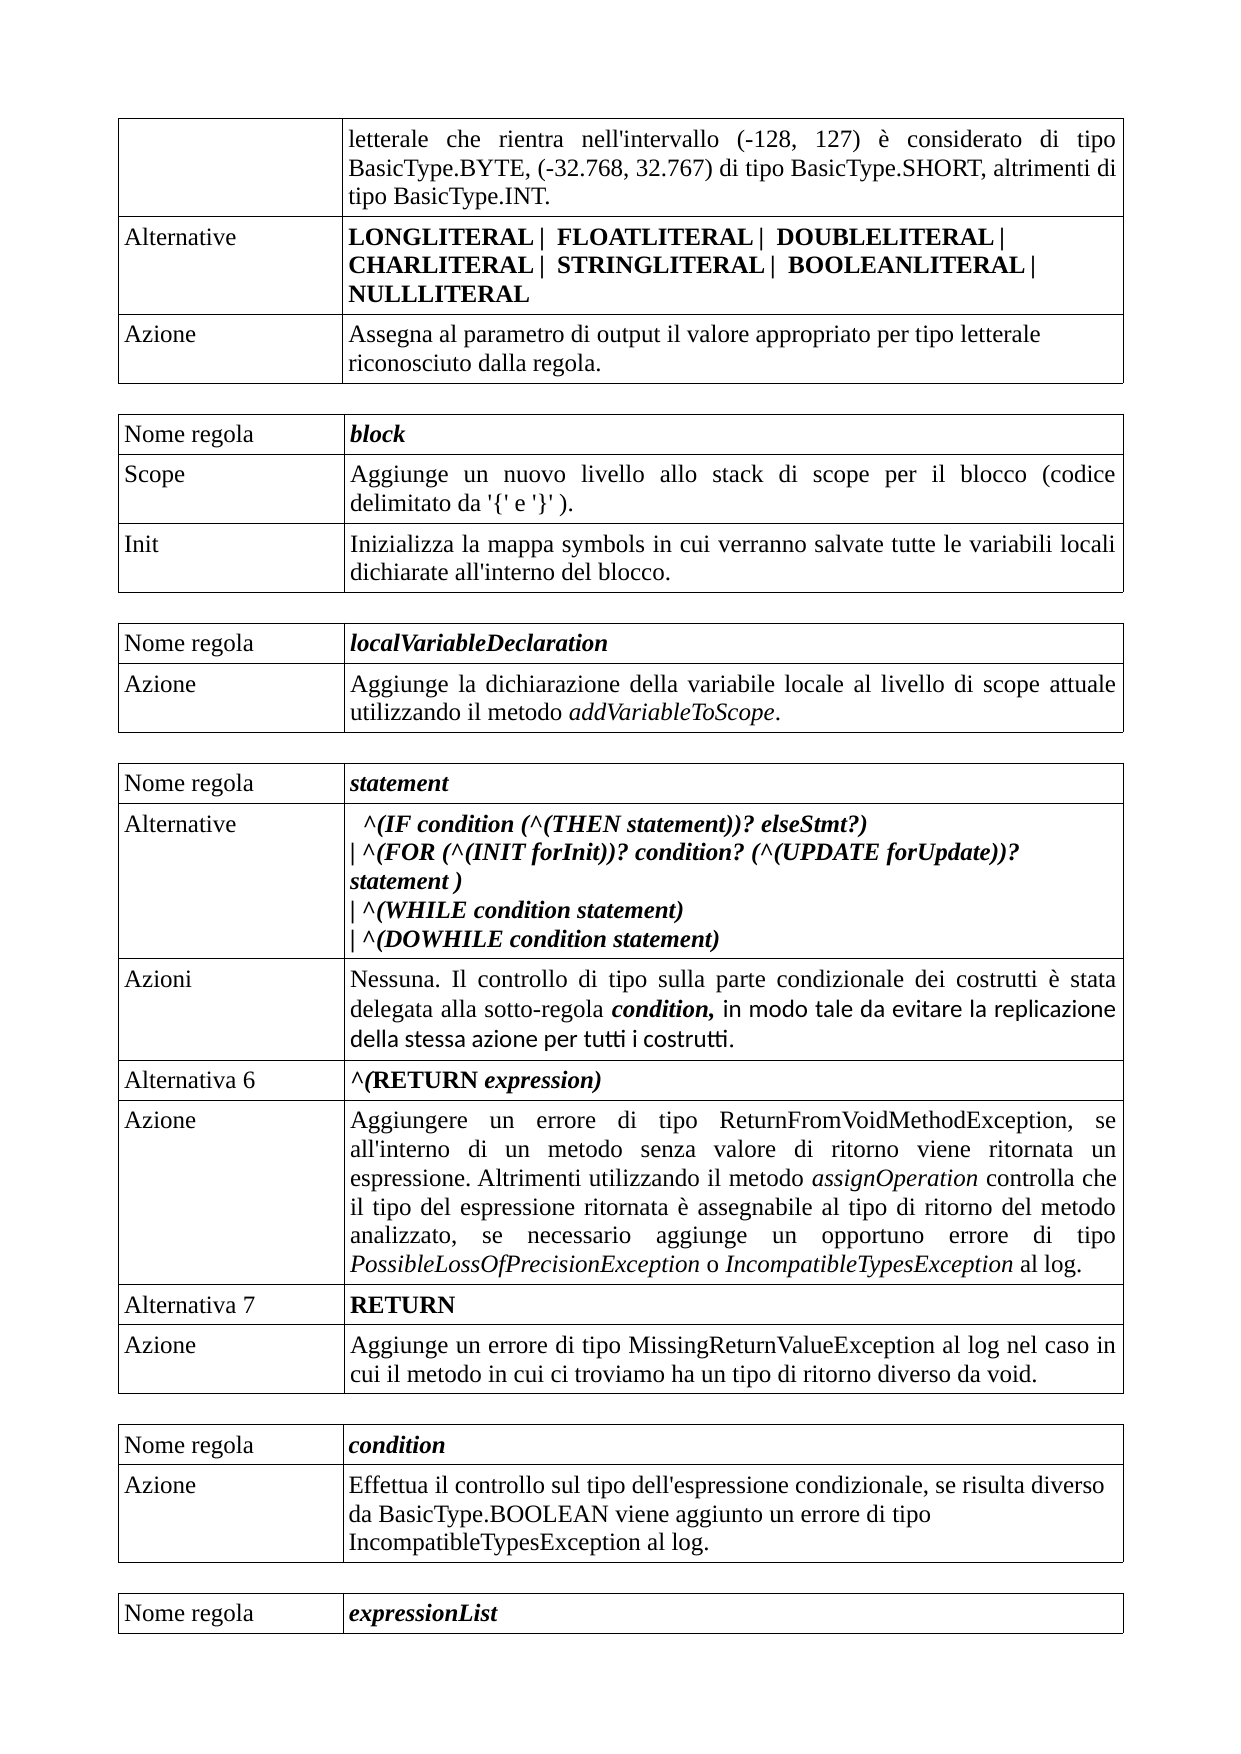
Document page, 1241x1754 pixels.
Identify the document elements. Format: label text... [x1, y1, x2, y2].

table_cell Init [119, 524, 344, 592]
table_cell LONGLITERAL | FLOATLITERAL | DOUBLELITERAL | CHARLITERAL | STRINGLITERAL | BOOLEANLITERAL | NULLLITERAL [343, 217, 1123, 314]
table_cell Alternative [119, 804, 344, 958]
table_cell [119, 119, 342, 216]
table_cell Assegna al parametro di output il valore appropriato per tipo letterale riconosciuto dalla regola. [343, 315, 1123, 383]
table_cell Azione [119, 1325, 344, 1393]
table_header localVariableDeclaration [345, 624, 1123, 663]
table_cell ^(RETURN expression) [345, 1061, 1123, 1100]
table_cell Azione [119, 1101, 344, 1284]
table_header statement [345, 764, 1123, 803]
table_header condition [344, 1425, 1123, 1464]
table_cell Azioni [119, 959, 344, 1059]
table_cell RETURN [345, 1285, 1123, 1324]
table_cell Nessuna. Il controllo di tipo sulla parte condizionale dei costrutti è stata delegata alla sotto-regola condition, in modo tale da evitare la replicazione della stessa azione per tutti i costrutti. [345, 959, 1123, 1059]
table_cell Azione [119, 664, 344, 732]
table_header Nome regola [119, 415, 344, 454]
table_cell Scope [119, 455, 344, 523]
table_header Nome regola [119, 624, 344, 663]
table_cell Aggiunge un errore di tipo MissingReturnValueException al log nel caso in cui il metodo in cui ci troviamo ha un tipo di ritorno diverso da void. [345, 1325, 1123, 1393]
table_header block [345, 415, 1123, 454]
table_cell Alternative [119, 217, 342, 314]
table_cell Aggiunge un nuovo livello allo stack di scope per il blocco (codice delimitato da '{' e '}' ). [345, 455, 1123, 523]
table_cell Azione [119, 315, 342, 383]
table_cell Alternativa 6 [119, 1061, 344, 1100]
table_header expressionList [344, 1594, 1123, 1633]
table_cell Azione [119, 1465, 343, 1562]
table_header Nome regola [119, 764, 344, 803]
table_cell ^(IF condition (^(THEN statement))? elseStmt?) | ^(FOR (^(INIT forInit))? condition? (^(UPDATE forUpdate))? statement ) | ^(WHILE condition statement) | ^(DOWHILE condition statement) [345, 804, 1123, 958]
table_header Nome regola [119, 1425, 343, 1464]
table_header Nome regola [119, 1594, 343, 1633]
table_cell Inizializza la mappa symbols in cui verranno salvate tutte le variabili locali dichiarate all'interno del blocco. [345, 524, 1123, 592]
table_cell Aggiungere un errore di tipo ReturnFromVoidMethodException, se all'interno di un metodo senza valore di ritorno viene ritornata un espressione. Altrimenti utilizzando il metodo assignOperation controlla che il tipo del espressione ritornata è assegnabile al tipo di ritorno del metodo analizzato, se necessario aggiunge un opportuno errore di tipo PossibleLossOfPrecisionException o IncompatibleTypesException al log. [345, 1101, 1123, 1284]
table_cell Effettua il controllo sul tipo dell'espressione condizionale, se risulta diverso da BasicType.BOOLEAN viene aggiunto un errore di tipo IncompatibleTypesException al log. [344, 1465, 1123, 1562]
table_cell letterale che rientra nell'intervallo (-128, 127) è considerato di tipo BasicType.BYTE, (-32.768, 32.767) di tipo BasicType.SHORT, altrimenti di tipo BasicType.INT. [343, 119, 1123, 216]
table_cell Alternativa 7 [119, 1285, 344, 1324]
table_cell Aggiunge la dichiarazione della variabile locale al livello di scope attuale utilizzando il metodo addVariableToScope. [345, 664, 1123, 732]
